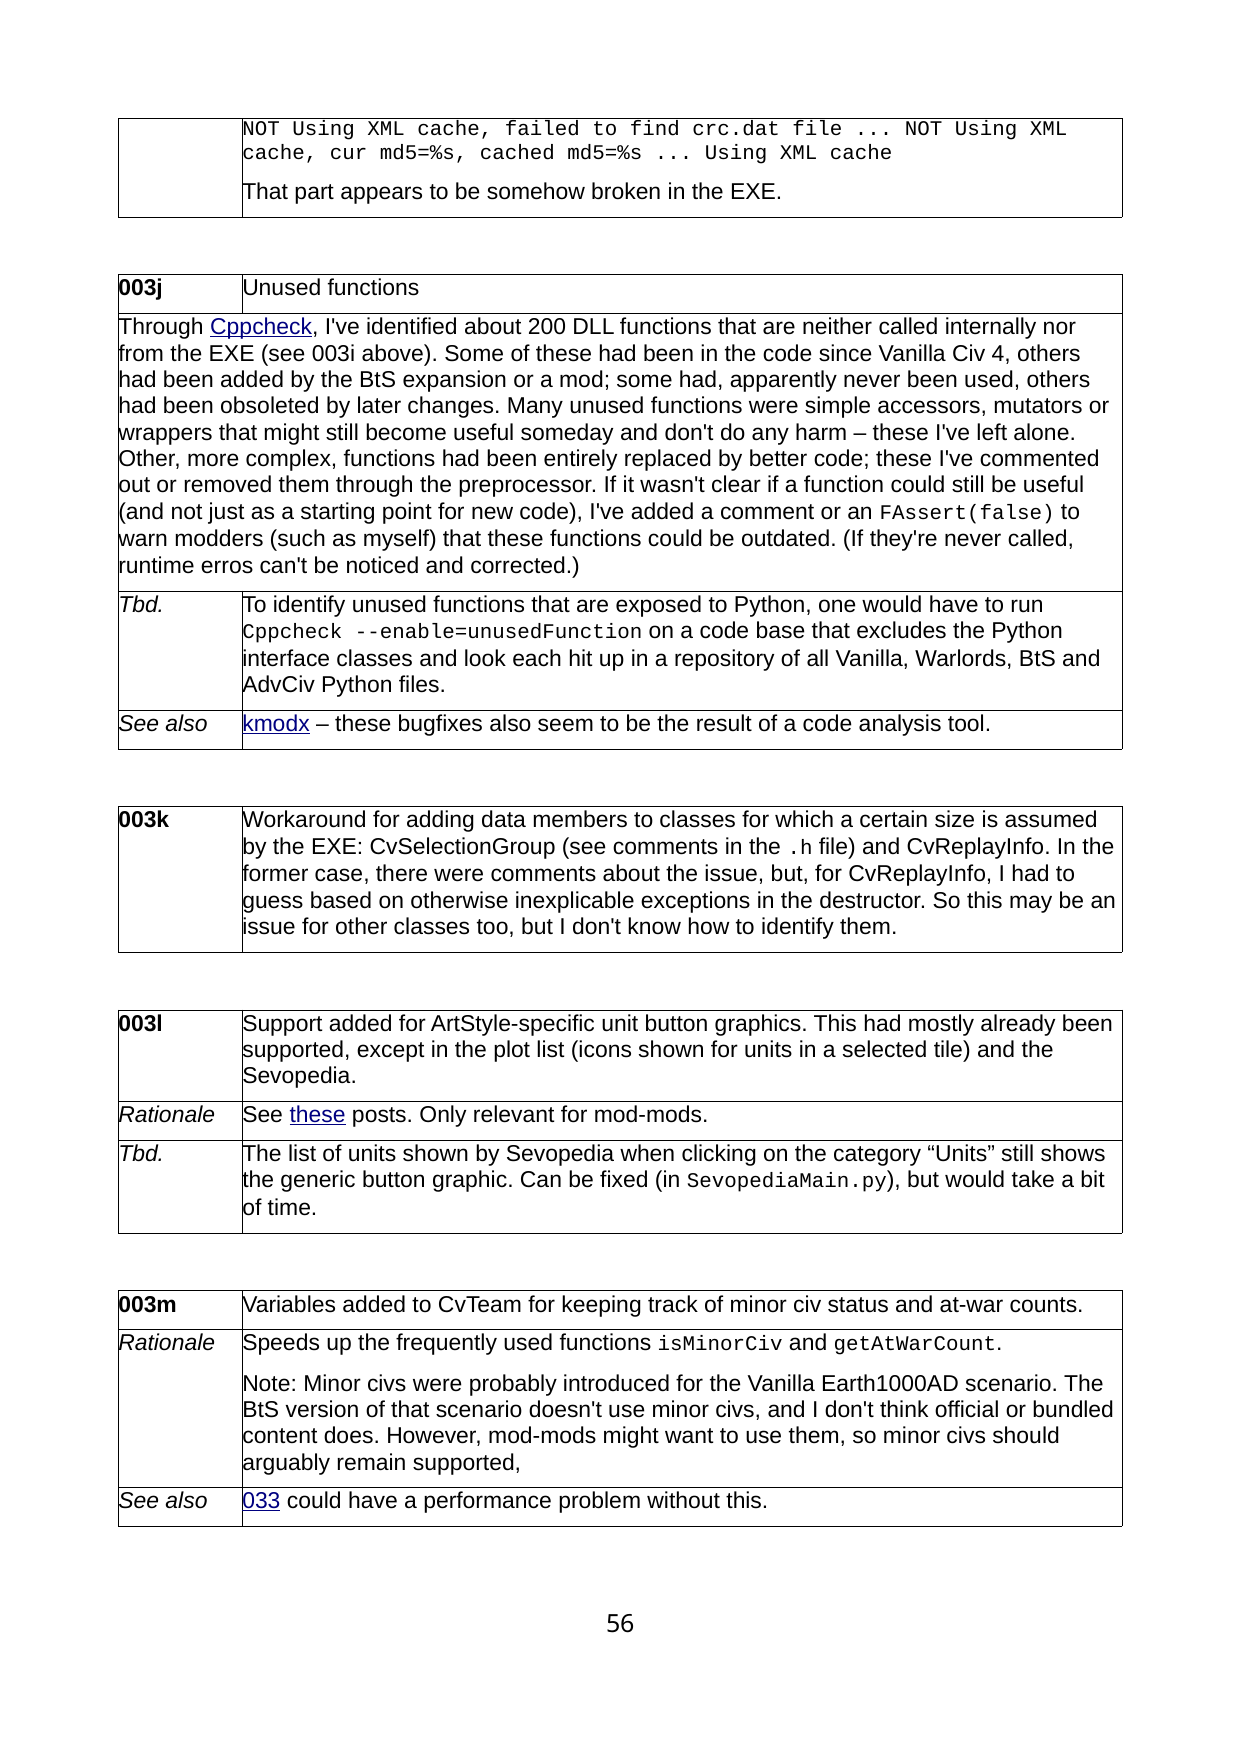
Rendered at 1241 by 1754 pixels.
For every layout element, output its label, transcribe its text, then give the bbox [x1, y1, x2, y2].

table_cell To identify unused functions that are exposed to Python, one would have to run Cppcheck --enable=unusedFunction on a code base that excludes the Python interface classes and look each hit up in a repository of all Vanilla, Warlords, BtS and AdvCiv Python files. [243, 592, 1122, 710]
table_cell Tbd. [119, 1141, 242, 1233]
table_cell See these posts. Only relevant for mod-mods. [243, 1102, 1122, 1140]
table_header 003j [119, 275, 242, 313]
table_cell kmodx – these bugfixes also seem to be the result of a code analysis tool. [243, 711, 1122, 749]
table_header Variables added to CvTeam for keeping track of minor civ status and at-war counts. [243, 1291, 1122, 1329]
table_header 003l [119, 1011, 242, 1101]
table_header Support added for ArtStyle-specific unit button graphics. This had mostly already been supported, except in the plot list (icons shown for units in a selected tile) and the Sevopedia. [243, 1011, 1122, 1101]
table_cell See also [119, 711, 242, 749]
table_header Unused functions [243, 275, 1122, 313]
table_cell Rationale [119, 1102, 242, 1140]
table_cell [119, 119, 242, 217]
table_header 003m [119, 1291, 242, 1329]
table_header 003k [119, 807, 242, 952]
table_header Workaround for adding data members to classes for which a certain size is assumed by the EXE: CvSelectionGroup (see comments in the .h file) and CvReplayInfo. In the former case, there were comments about the issue, but, for CvReplayInfo, I had to guess based on otherwise inexplicable exceptions in the destructor. So this may be an issue for other classes too, but I don't know how to identify them. [243, 807, 1122, 952]
table_cell Speeds up the frequently used functions isMinorCiv and getAtWarCount. Note: Minor civs were probably introduced for the Vanilla Earth1000AD scenario. The BtS version of that scenario doesn't use minor civs, and I don't think official or bundled content does. However, mod-mods might want to use them, so minor civs should arguably remain supported, [243, 1330, 1122, 1487]
table_cell Through Cppcheck, I've identified about 200 DLL functions that are neither called internally nor from the EXE (see 003i above). Some of these had been in the code since Vanilla Civ 4, others had been added by the BtS expansion or a mod; some had, apparently never been used, others had been obsoleted by later changes. Many unused functions were simple accessors, mutators or wrappers that might still become useful someday and don't do any harm – these I've left alone. Other, more complex, functions had been entirely replaced by better code; these I've commented out or removed them through the preprocessor. If it wasn't clear if a function could still be useful (and not just as a starting point for new code), I've added a comment or an FAssert(false) to warn modders (such as myself) that these functions could be outdated. (If they're never called, runtime erros can't be noticed and corrected.) [119, 314, 1122, 591]
table_cell See also [119, 1488, 242, 1526]
table_cell 033 could have a performance problem without this. [243, 1488, 1122, 1526]
table_cell The list of units shown by Sevopedia when clicking on the category “Units” still shows the generic button graphic. Can be fixed (in SevopediaMain.py), but would take a bit of time. [243, 1141, 1122, 1233]
table_cell NOT Using XML cache, failed to find crc.dat file ... NOT Using XML cache, cur md5=%s, cached md5=%s ... Using XML cache That part appears to be somehow broken in the EXE. [243, 119, 1122, 217]
table_cell Tbd. [119, 592, 242, 710]
table_cell Rationale [119, 1330, 242, 1487]
